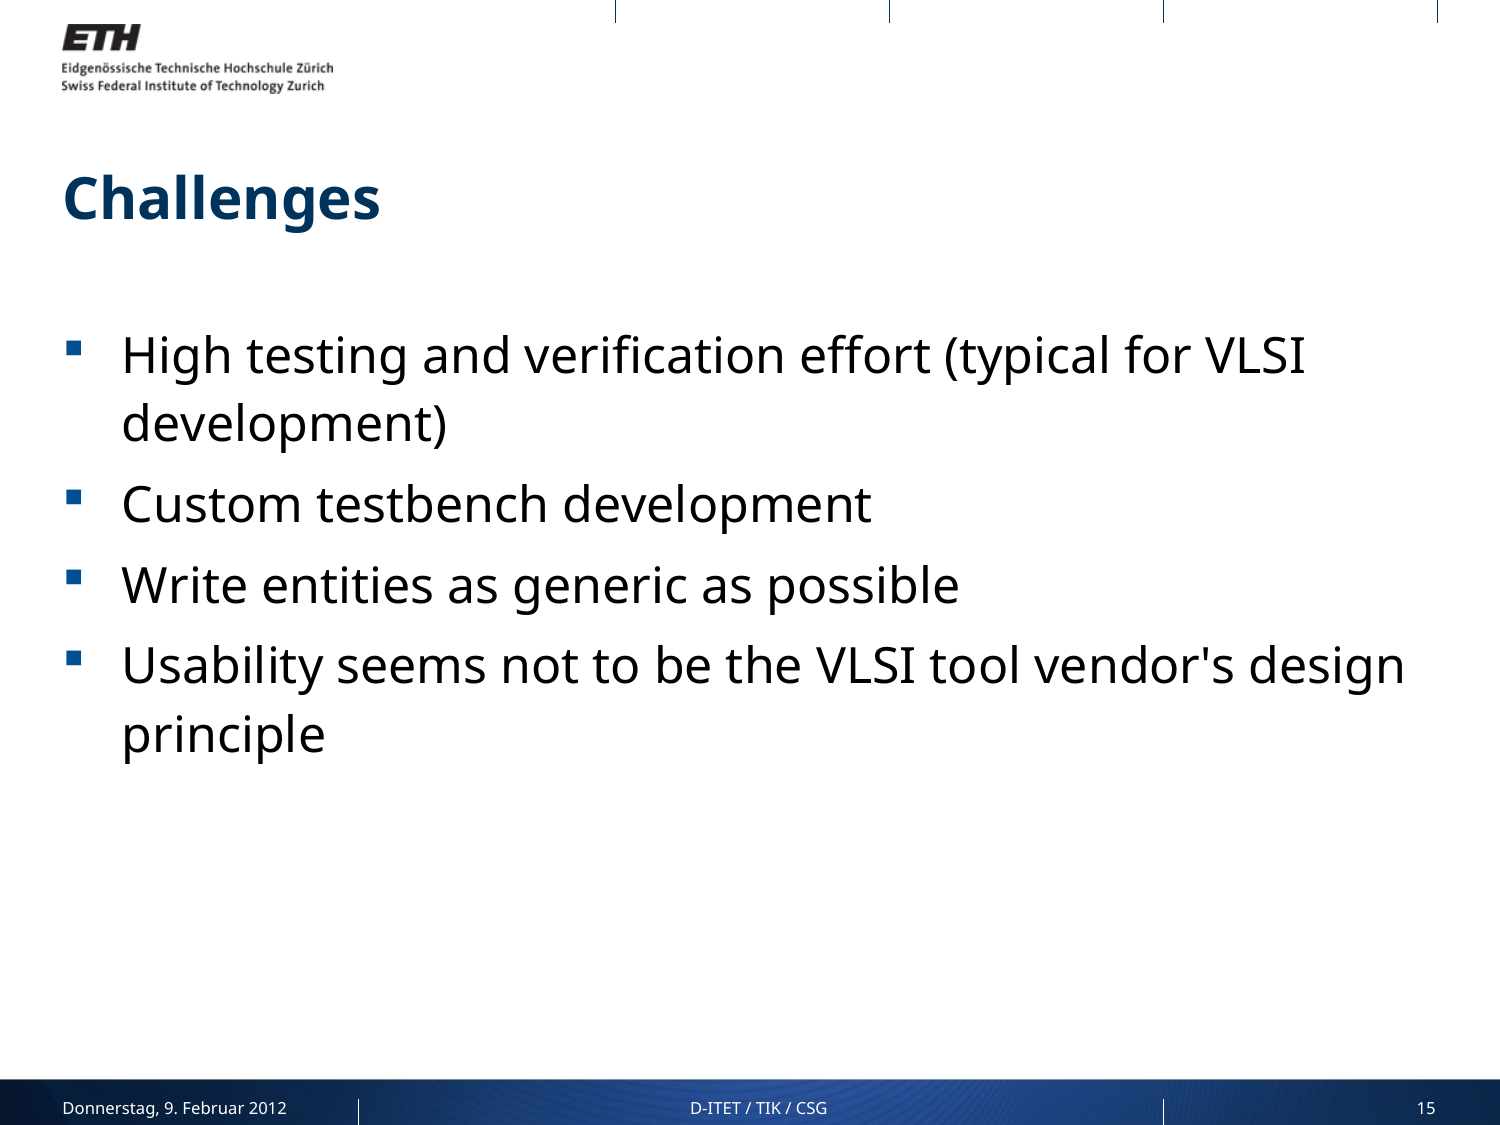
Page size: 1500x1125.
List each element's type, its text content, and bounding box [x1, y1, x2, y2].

picture [0, 1078, 1500, 1125]
list High testing and verification effort (typical for VLSI development) Custom testbench development Write entities as generic as possible Usability seems not to be the VLSI tool vendor's design principle [62, 319, 1438, 1067]
title Challenges [62, 157, 1438, 296]
picture [62, 24, 333, 94]
